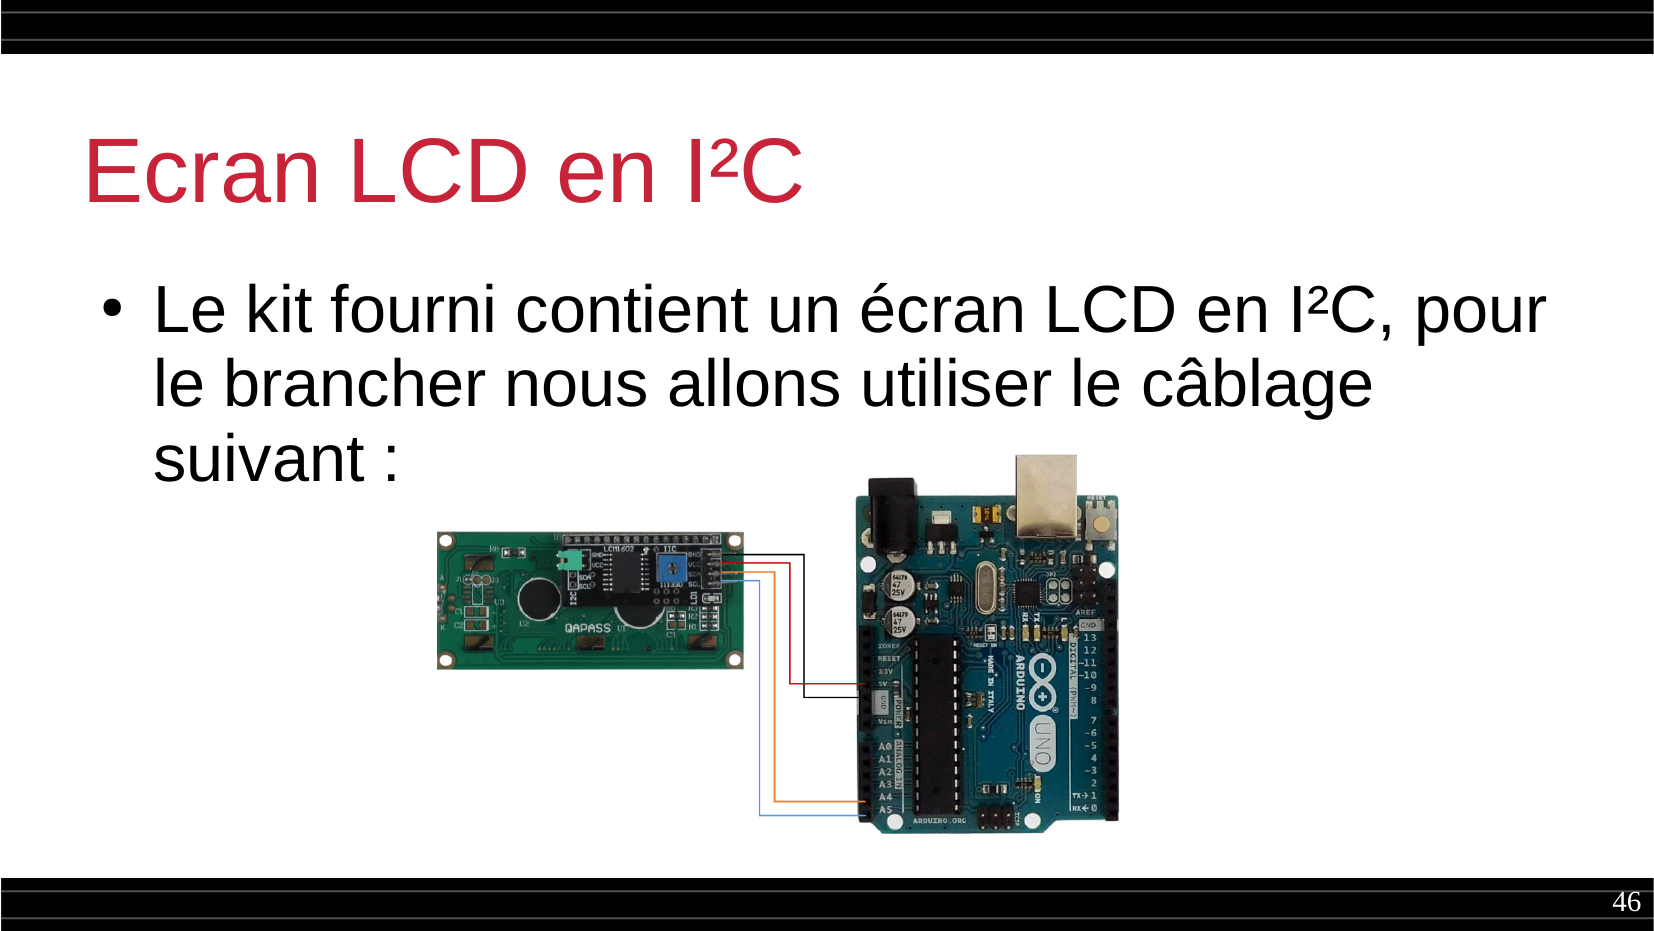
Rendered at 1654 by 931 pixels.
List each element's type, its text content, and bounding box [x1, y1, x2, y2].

list Le kit fourni contient un écran LCD en I²C, pour le brancher nous allons utiliser le câblage suivant : [82, 271, 1571, 758]
picture [437, 425, 1134, 852]
picture [1, 0, 1654, 54]
title Ecran LCD en I²C [82, 92, 1571, 249]
picture [1, 878, 1654, 931]
